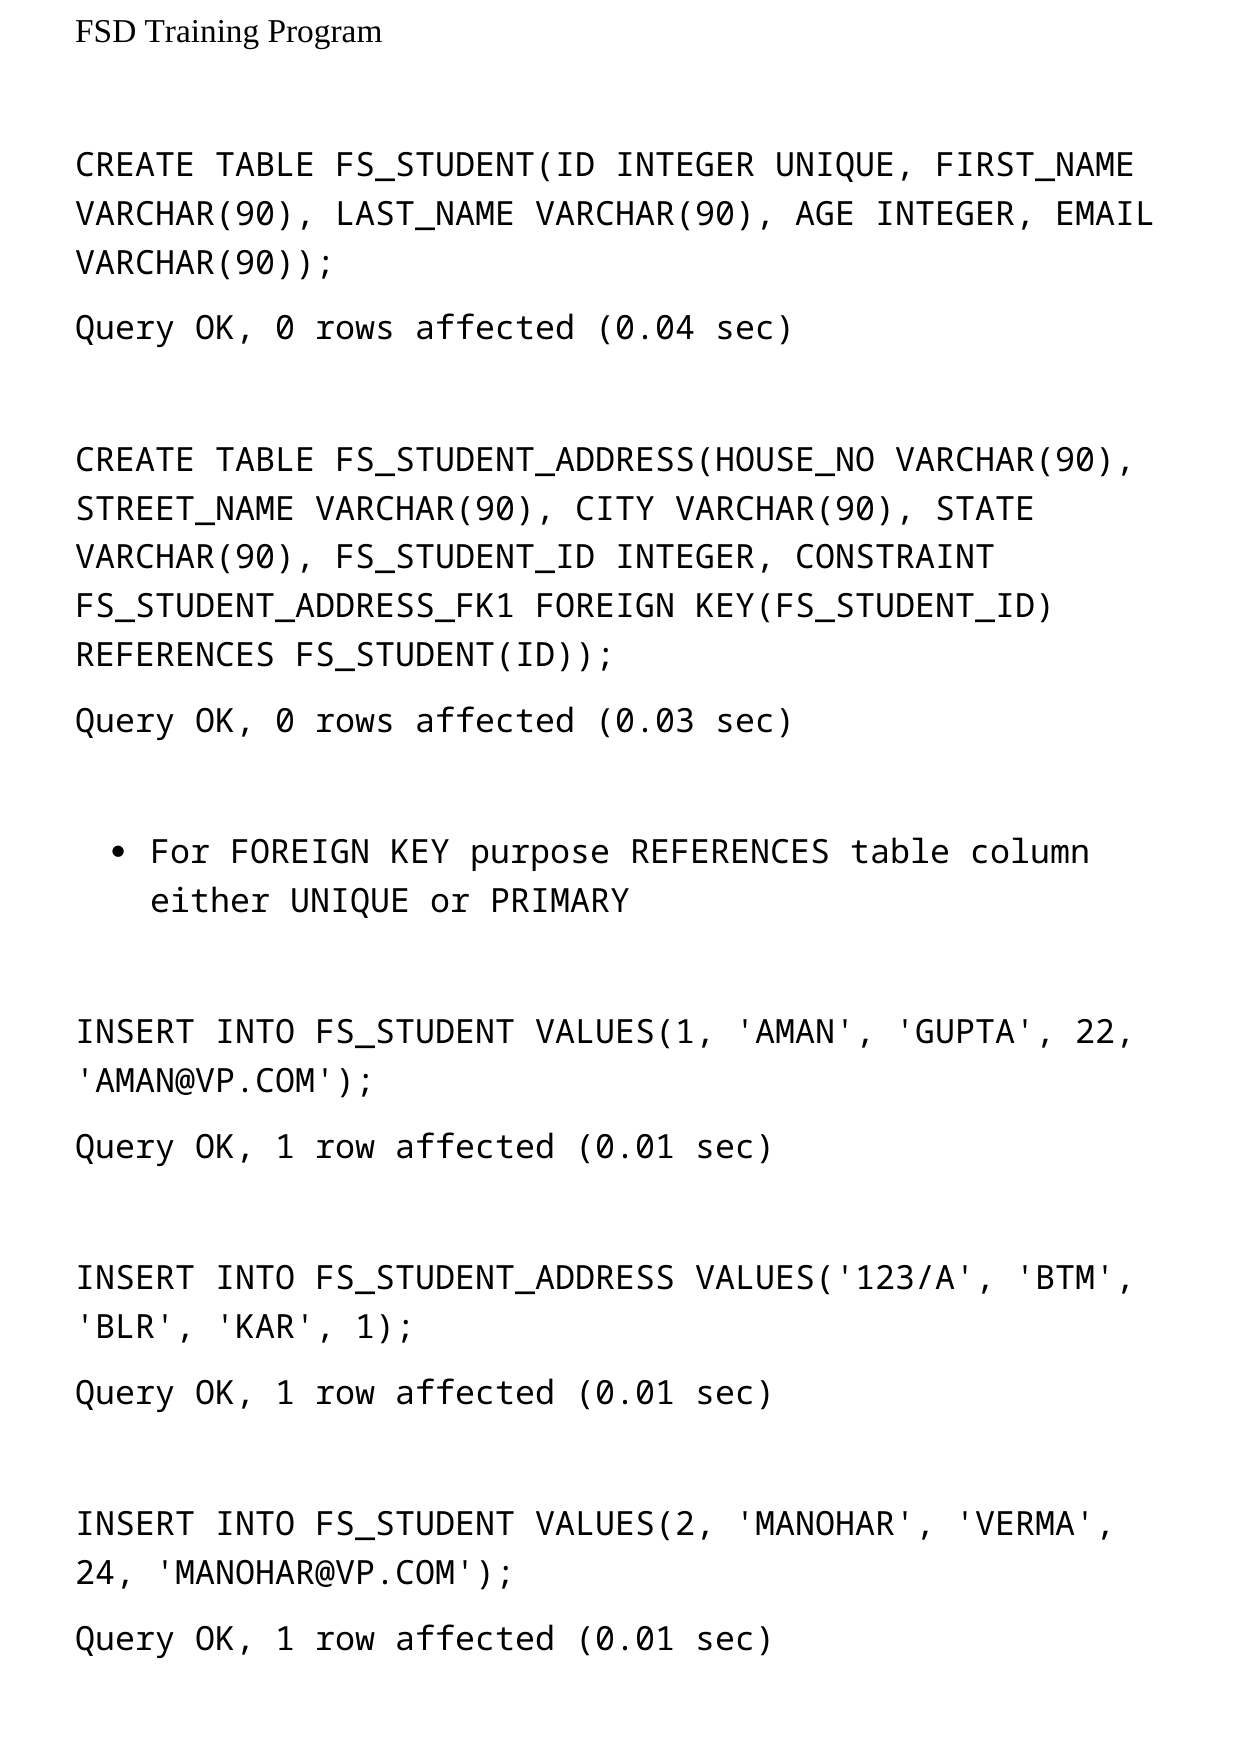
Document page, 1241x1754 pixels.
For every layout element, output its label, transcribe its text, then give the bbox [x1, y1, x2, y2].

list For FOREIGN KEY purpose REFERENCES table column either UNIQUE or PRIMARY [112, 828, 1165, 922]
text CREATE TABLE FS_STUDENT_ADDRESS(HOUSE_NO VARCHAR(90), STREET_NAME VARCHAR(90), CITY VARCHAR(90), STATE VARCHAR(90), FS_STUDENT_ID INTEGER, CONSTRAINT FS_STUDENT_ADDRESS_FK1 FOREIGN KEY(FS_STUDENT_ID) REFERENCES FS_STUDENT(ID)); [75, 435, 1165, 677]
text Query OK, 1 row affected (0.01 sec) [75, 1369, 1165, 1414]
text Query OK, 1 row affected (0.01 sec) [75, 1123, 1165, 1168]
text INSERT INTO FS_STUDENT_ADDRESS VALUES('123/A', 'BTM', 'BLR', 'KAR', 1); [75, 1254, 1165, 1348]
text CREATE TABLE FS_STUDENT(ID INTEGER UNIQUE, FIRST_NAME VARCHAR(90), LAST_NAME VARCHAR(90), AGE INTEGER, EMAIL VARCHAR(90)); [75, 141, 1165, 284]
text INSERT INTO FS_STUDENT VALUES(2, 'MANOHAR', 'VERMA', 24, 'MANOHAR@VP.COM'); [75, 1500, 1165, 1594]
text Query OK, 1 row affected (0.01 sec) [75, 1614, 1165, 1660]
text INSERT INTO FS_STUDENT VALUES(1, 'AMAN', 'GUPTA', 22, 'AMAN@VP.COM'); [75, 1008, 1165, 1103]
text Query OK, 0 rows affected (0.03 sec) [75, 697, 1165, 742]
text Query OK, 0 rows affected (0.04 sec) [75, 304, 1165, 349]
